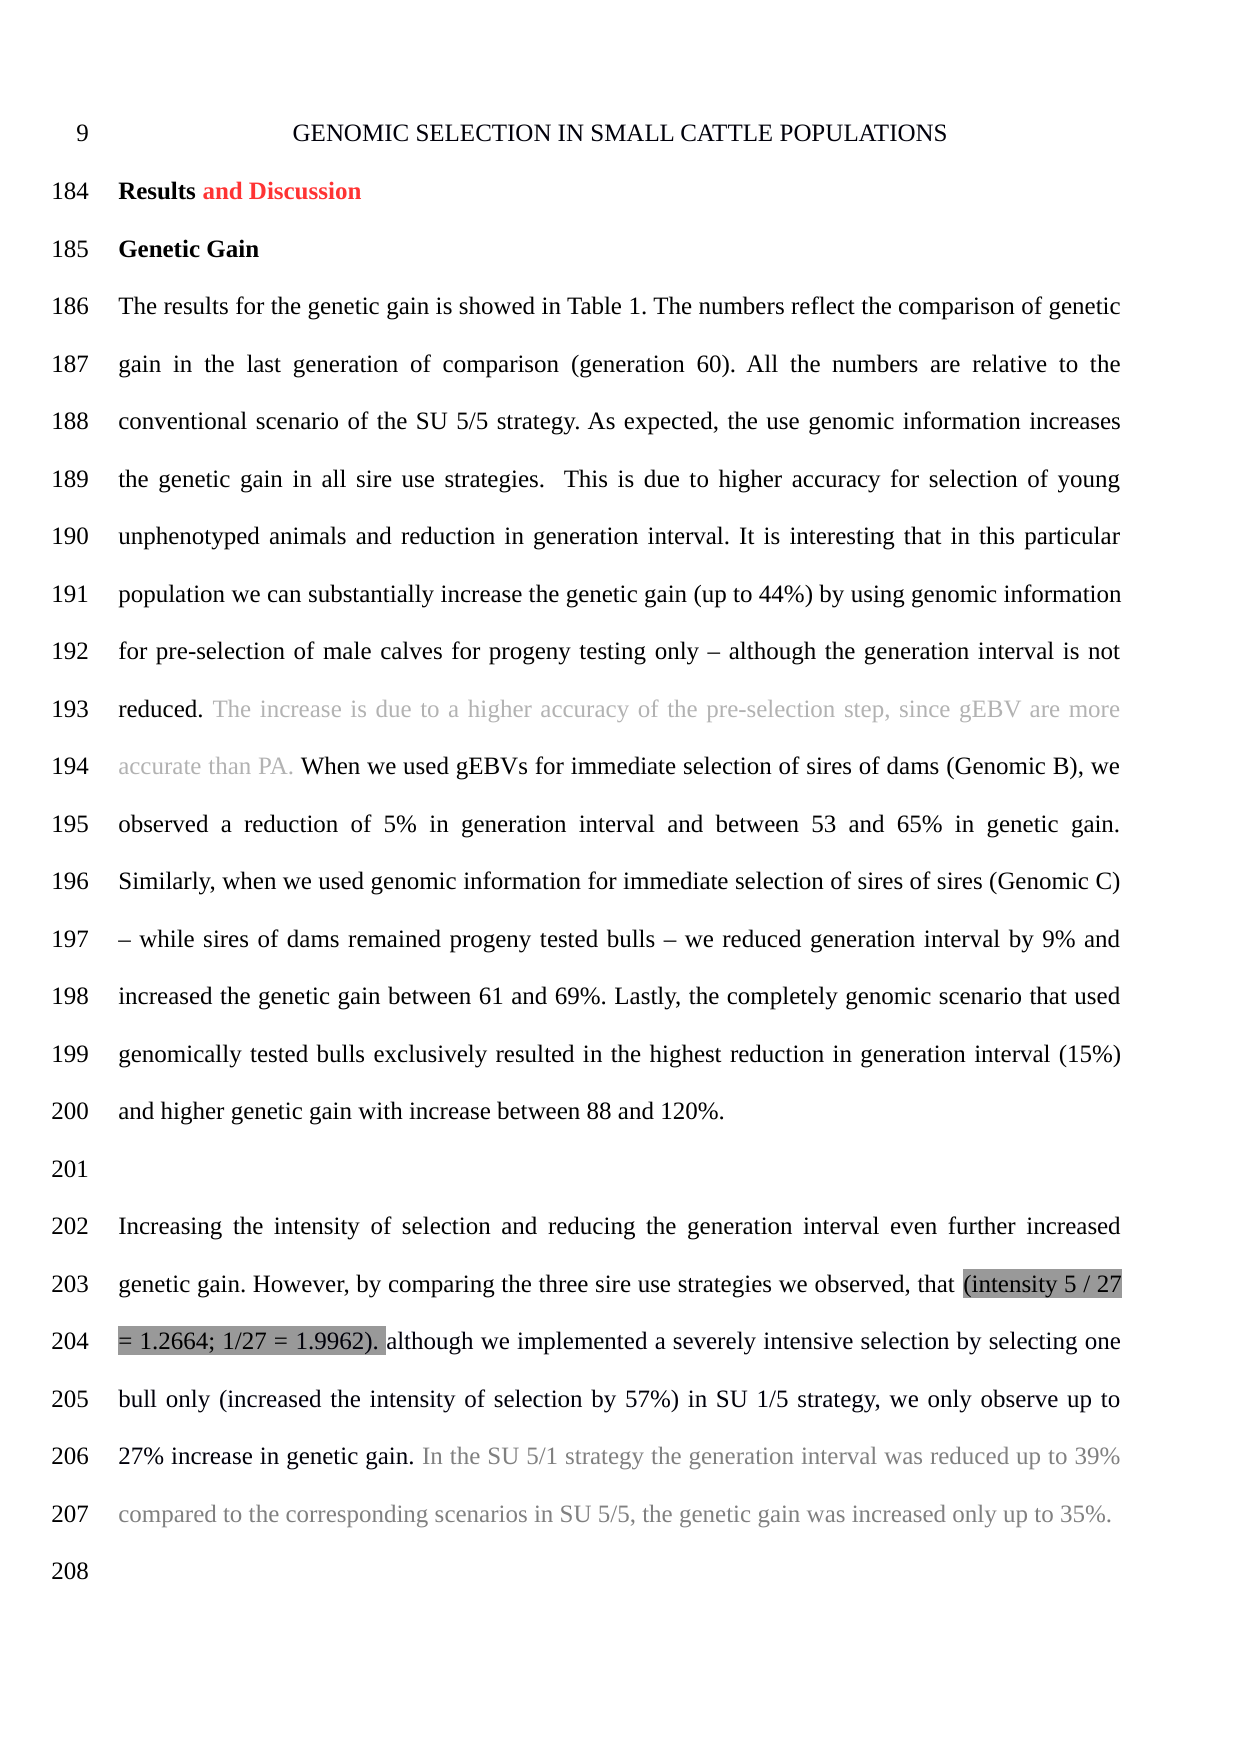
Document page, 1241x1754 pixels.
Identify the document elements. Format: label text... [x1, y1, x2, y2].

subtitle The results for the genetic gain is showed in Table 1. The numbers reflect the comparison of genetic gain in the last generation of comparison (generation 60). All the numbers are relative to the conventional scenario of the SU 5/5 strategy. As expected, the use genomic information increases the genetic gain in all sire use strategies. This is due to higher accuracy for selection of young unphenotyped animals and reduction in generation interval. It is interesting that in this particular population we can substantially increase the genetic gain (up to 44%) by using genomic information for pre-selection of male calves for progeny testing only – although the generation interval is not reduced. The increase is due to a higher accuracy of the pre-selection step, since gEBV are more accurate than PA. When we used gEBVs for immediate selection of sires of dams (Genomic B), we observed a reduction of 5% in generation interval and between 53 and 65% in genetic gain. Similarly, when we used genomic information for immediate selection of sires of sires (Genomic C) – while sires of dams remained progeny tested bulls – we reduced generation interval by 9% and increased the genetic gain between 61 and 69%. Lastly, the completely genomic scenario that used genomically tested bulls exclusively resulted in the highest reduction in generation interval (15%) and higher genetic gain with increase between 88 and 120%. [118, 291, 1122, 1125]
subtitle Increasing the intensity of selection and reducing the generation interval even further increased genetic gain. However, by comparing the three sire use strategies we observed, that (intensity 5 / 27 = 1.2664; 1/27 = 1.9962). although we implemented a severely intensive selection by selecting one bull only (increased the intensity of selection by 57%) in SU 1/5 strategy, we only observe up to 27% increase in genetic gain. In the SU 5/1 strategy the generation interval was reduced up to 39% compared to the corresponding scenarios in SU 5/5, the genetic gain was increased only up to 35%. [118, 1211, 1122, 1528]
text Results and Discussion [118, 176, 1122, 205]
text Genetic Gain [118, 234, 1122, 263]
